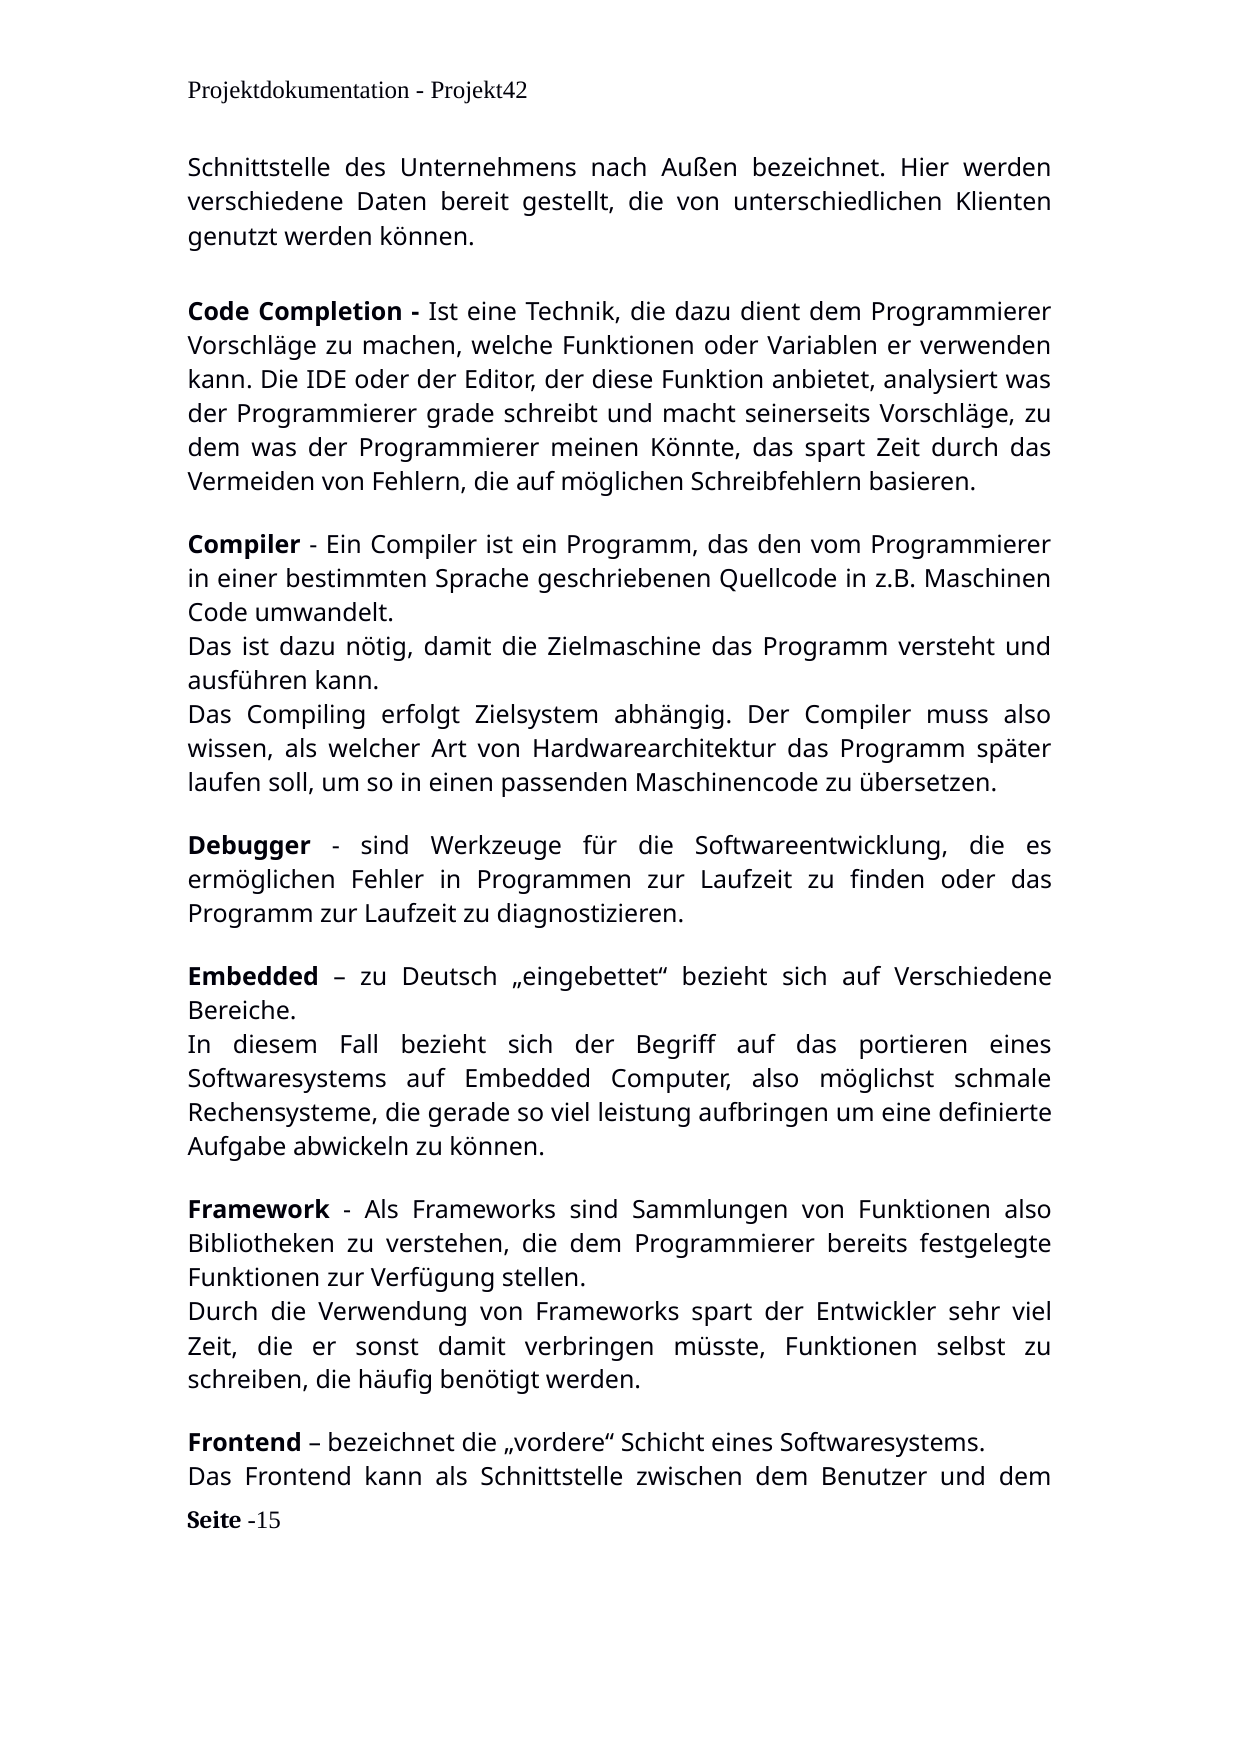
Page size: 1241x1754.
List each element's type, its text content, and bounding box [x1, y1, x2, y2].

text In diesem Fall bezieht sich der Begriff auf das portieren eines Softwaresystems auf Embedded Computer, also möglichst schmale Rechensysteme, die gerade so viel leistung aufbringen um eine definierte Aufgabe abwickeln zu können. [187, 1027, 1053, 1163]
text Framework - Als Frameworks sind Sammlungen von Funktionen also Bibliotheken zu verstehen, die dem Programmierer bereits festgelegte Funktionen zur Verfügung stellen. [187, 1192, 1053, 1294]
text Durch die Verwendung von Frameworks spart der Entwickler sehr viel Zeit, die er sonst damit verbringen müsste, Funktionen selbst zu schreiben, die häufig benötigt werden. [187, 1294, 1053, 1396]
text Compiler - Ein Compiler ist ein Programm, das den vom Programmierer in einer bestimmten Sprache geschriebenen Quellcode in z.B. Maschinen Code umwandelt. [187, 527, 1053, 629]
text Frontend – bezeichnet die „vordere“ Schicht eines Softwaresystems. [187, 1425, 1053, 1459]
text Code Completion - Ist eine Technik, die dazu dient dem Programmierer Vorschläge zu machen, welche Funktionen oder Variablen er verwenden kann. Die IDE oder der Editor, der diese Funktion anbietet, analysiert was der Programmierer grade schreibt und macht seinerseits Vorschläge, zu dem was der Programmierer meinen Könnte, das spart Zeit durch das Vermeiden von Fehlern, die auf möglichen Schreibfehlern basieren. [187, 293, 1053, 498]
text Debugger - sind Werkzeuge für die Softwareentwicklung, die es ermöglichen Fehler in Programmen zur Laufzeit zu finden oder das Programm zur Laufzeit zu diagnostizieren. [187, 828, 1053, 930]
text Das Frontend kann als Schnittstelle zwischen dem Benutzer und dem [187, 1459, 1053, 1493]
text Embedded – zu Deutsch „eingebettet“ bezieht sich auf Verschiedene Bereiche. [187, 959, 1053, 1027]
text Das ist dazu nötig, damit die Zielmaschine das Programm versteht und ausführen kann. [187, 629, 1053, 697]
text Schnittstelle des Unternehmens nach Außen bezeichnet. Hier werden verschiedene Daten bereit gestellt, die von unterschiedlichen Klienten genutzt werden können. [187, 150, 1053, 252]
text Das Compiling erfolgt Zielsystem abhängig. Der Compiler muss also wissen, als welcher Art von Hardwarearchitektur das Programm später laufen soll, um so in einen passenden Maschinencode zu übersetzen. [187, 697, 1053, 799]
